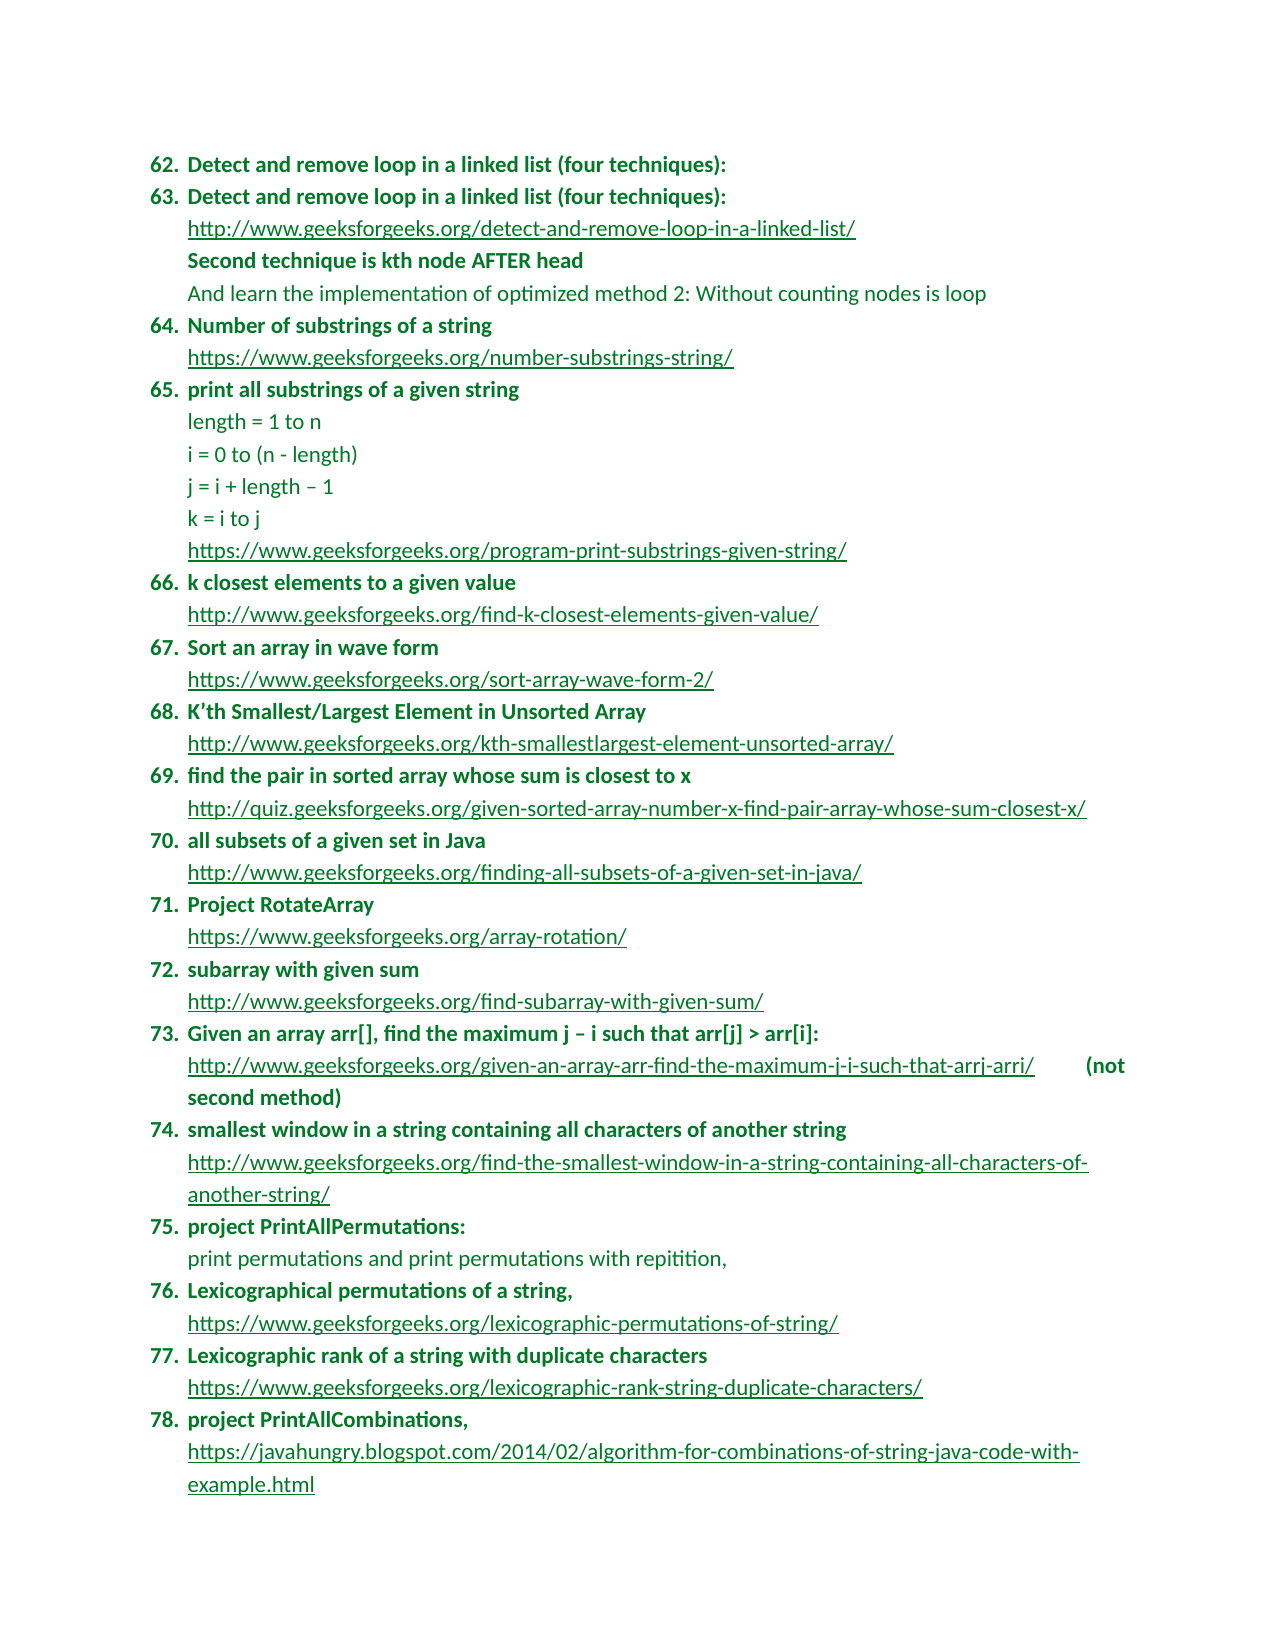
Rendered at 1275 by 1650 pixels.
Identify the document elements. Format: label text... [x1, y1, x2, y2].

list all subsets of a given set in Java [150, 826, 1125, 854]
list https://www.geeksforgeeks.org/program-print-substrings-given-string/ [150, 536, 1125, 564]
list http://www.geeksforgeeks.org/find-the-smallest-window-in-a-string-containing-all-characters-of-another-string/ [150, 1148, 1125, 1208]
list http://www.geeksforgeeks.org/detect-and-remove-loop-in-a-linked-list/ [150, 214, 1125, 242]
list Project RotateArray [150, 890, 1125, 918]
list print permutations and print permutations with repitition, [150, 1244, 1125, 1272]
list https://www.geeksforgeeks.org/lexicographic-rank-string-duplicate-characters/ [150, 1373, 1125, 1401]
list http://www.geeksforgeeks.org/find-subarray-with-given-sum/ [150, 987, 1125, 1015]
list Number of substrings of a string [150, 311, 1125, 339]
list Lexicographical permutations of a string, [150, 1277, 1125, 1304]
list print all substrings of a given string [150, 375, 1125, 403]
list Sort an array in wave form [150, 633, 1125, 661]
list Given an array arr[], find the maximum j – i such that arr[j] > arr[i]: [150, 1019, 1125, 1047]
list http://www.geeksforgeeks.org/find-k-closest-elements-given-value/ [150, 601, 1125, 629]
list Detect and remove loop in a linked list (four techniques): [150, 182, 1125, 210]
list k closest elements to a given value [150, 568, 1125, 596]
list subarray with given sum [150, 955, 1125, 983]
list i = 0 to (n - length) [150, 440, 1125, 468]
list length = 1 to n [150, 407, 1125, 436]
list smallest window in a string containing all characters of another string [150, 1116, 1125, 1144]
list http://www.geeksforgeeks.org/given-an-array-arr-find-the-maximum-j-i-such-that-arrj-arri/ (not second method) [150, 1051, 1125, 1111]
list http://www.geeksforgeeks.org/kth-smallestlargest-element-unsorted-array/ [150, 729, 1125, 757]
list https://javahungry.blogspot.com/2014/02/algorithm-for-combinations-of-string-java-code-with-example.html [150, 1437, 1125, 1498]
list j = i + length – 1 [150, 472, 1125, 500]
list project PrintAllCombinations, [150, 1405, 1125, 1433]
list find the pair in sorted array whose sum is closest to x [150, 762, 1125, 789]
list k = i to j [150, 504, 1125, 532]
list And learn the implementation of optimized method 2: Without counting nodes is loop [150, 279, 1125, 307]
list https://www.geeksforgeeks.org/number-substrings-string/ [150, 343, 1125, 371]
list Lexicographic rank of a string with duplicate characters [150, 1341, 1125, 1369]
list https://www.geeksforgeeks.org/array-rotation/ [150, 922, 1125, 951]
list https://www.geeksforgeeks.org/lexicographic-permutations-of-string/ [150, 1309, 1125, 1337]
list http://www.geeksforgeeks.org/finding-all-subsets-of-a-given-set-in-java/ [150, 858, 1125, 886]
list project PrintAllPermutations: [150, 1212, 1125, 1240]
list https://www.geeksforgeeks.org/sort-array-wave-form-2/ [150, 665, 1125, 693]
list http://quiz.geeksforgeeks.org/given-sorted-array-number-x-find-pair-array-whose-sum-closest-x/ [150, 794, 1125, 822]
list Second technique is kth node AFTER head [150, 247, 1125, 274]
list K’th Smallest/Largest Element in Unsorted Array [150, 697, 1125, 725]
list Detect and remove loop in a linked list (four techniques): [150, 150, 1125, 178]
